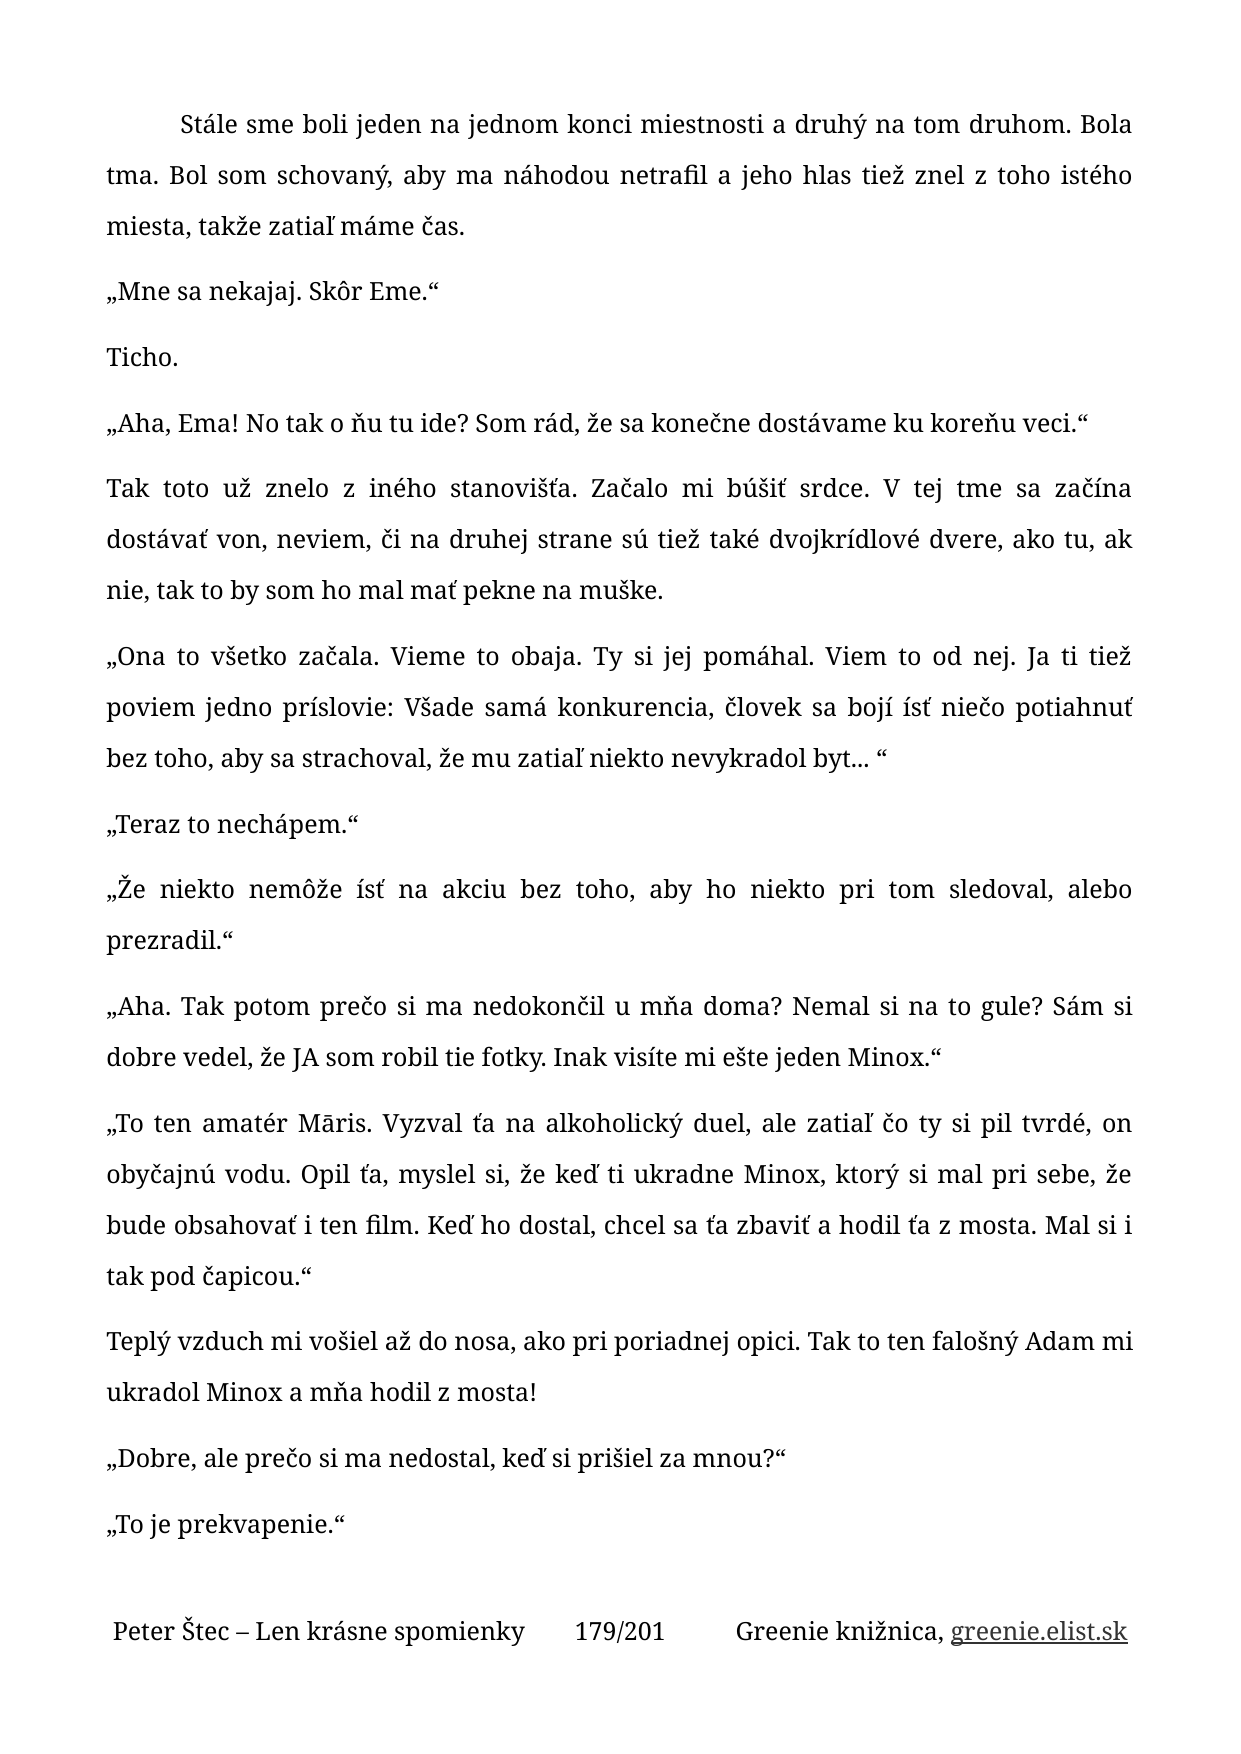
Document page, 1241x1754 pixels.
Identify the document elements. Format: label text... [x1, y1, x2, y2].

text Stále sme boli jeden na jednom konci miestnosti a druhý na tom druhom. Bola tma. Bol som schovaný, aby ma náhodou netrafil a jeho hlas tiež znel z toho istého miesta, takže zatiaľ máme čas. [106, 106, 1134, 242]
text „Aha, Ema! No tak o ňu tu ide? Som rád, že sa konečne dostávame ku koreňu veci.“ [106, 405, 1134, 439]
text „Že niekto nemôže ísť na akciu bez toho, aby ho niekto pri tom sledoval, alebo prezradil.“ [106, 872, 1134, 957]
text „To je prekvapenie.“ [106, 1506, 1134, 1540]
text „Ona to všetko začala. Vieme to obaja. Ty si jej pomáhal. Viem to od nej. Ja ti tiež poviem jedno príslovie: Všade samá konkurencia, človek sa bojí ísť niečo potiahnuť bez toho, aby sa strachoval, že mu zatiaľ niekto nevykradol byt... “ [106, 638, 1134, 775]
text „Mne sa nekajaj. Skôr Eme.“ [106, 274, 1134, 308]
text Ticho. [106, 339, 1134, 374]
text „Dobre, ale prečo si ma nedostal, keď si prišiel za mnou?“ [106, 1441, 1134, 1475]
text Tak toto už znelo z iného stanovišťa. Začalo mi búšiť srdce. V tej tme sa začína dostávať von, neviem, či na druhej strane sú tiež také dvojkrídlové dvere, ako tu, ak nie, tak to by som ho mal mať pekne na muške. [106, 471, 1134, 607]
text Teplý vzduch mi vošiel až do nosa, ako pri poriadnej opici. Tak to ten falošný Adam mi ukradol Minox a mňa hodil z mosta! [106, 1324, 1134, 1409]
text „Aha. Tak potom prečo si ma nedokončil u mňa doma? Nemal si na to gule? Sám si dobre vedel, že JA som robil tie fotky. Inak visíte mi ešte jeden Minox.“ [106, 988, 1134, 1074]
text „To ten amatér Māris. Vyzval ťa na alkoholický duel, ale zatiaľ čo ty si pil tvrdé, on obyčajnú vodu. Opil ťa, myslel si, že keď ti ukradne Minox, ktorý si mal pri sebe, že bude obsahovať i ten film. Keď ho dostal, chcel sa ťa zbaviť a hodil ťa z mosta. Mal si i tak pod čapicou.“ [106, 1105, 1134, 1292]
text „Teraz to nechápem.“ [106, 806, 1134, 840]
